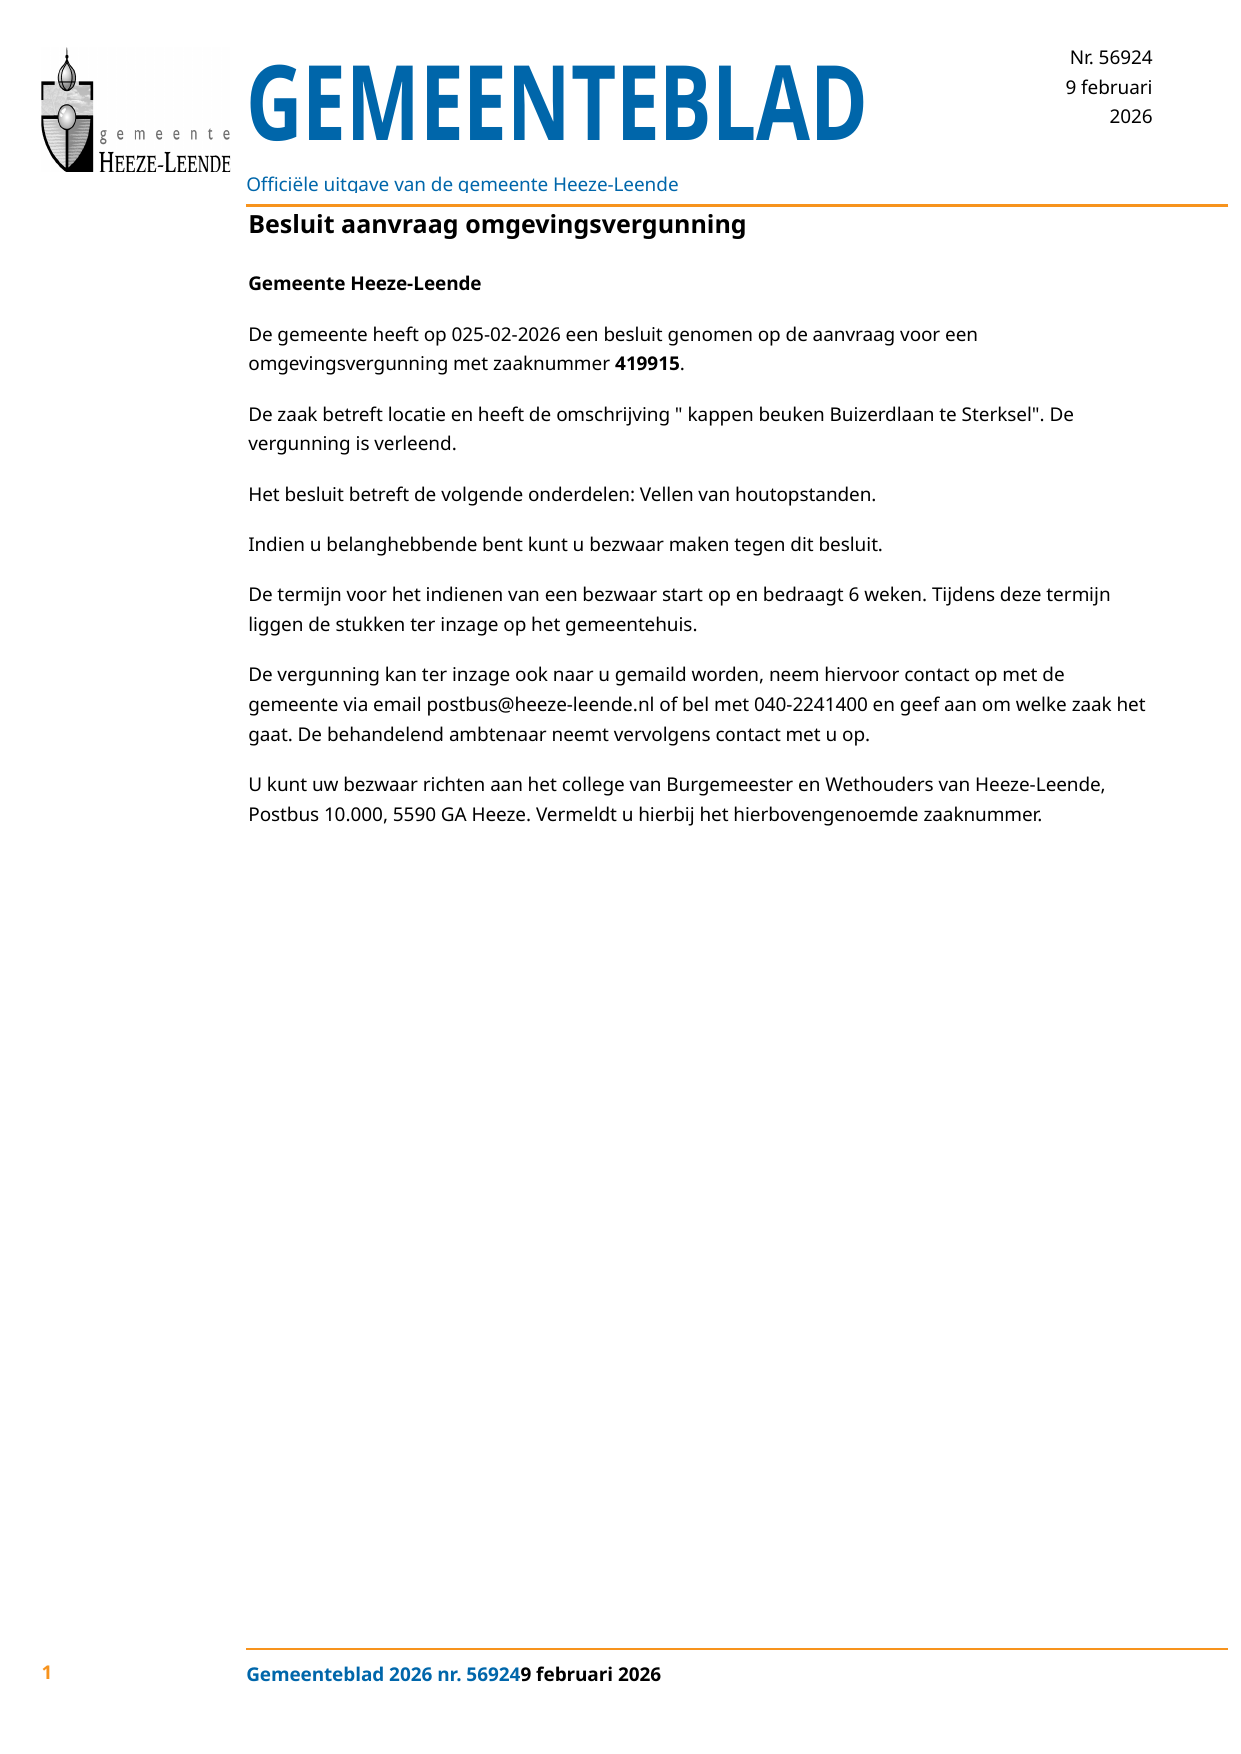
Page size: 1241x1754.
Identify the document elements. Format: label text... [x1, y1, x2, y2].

text Het besluit betreft de volgende onderdelen: Vellen van houtopstanden. [248, 481, 1152, 506]
text De zaak betreft locatie en heeft de omschrijving " kappen beuken Buizerdlaan te Sterksel". De vergunning is verleend. [248, 401, 1152, 456]
text Gemeente Heeze-Leende [248, 270, 1152, 296]
text Besluit aanvraag omgevingsvergunning [248, 207, 1152, 241]
text De gemeente heeft op 025-02-2026 een besluit genomen op de aanvraag voor een omgevingsvergunning met zaaknummer 419915. [248, 321, 1152, 376]
text U kunt uw bezwaar richten aan het college van Burgemeester en Wethouders van Heeze-Leende, Postbus 10.000, 5590 GA Heeze. Vermeldt u hierbij het hierbovengenoemde zaaknummer. [248, 771, 1152, 826]
text De termijn voor het indienen van een bezwaar start op en bedraagt 6 weken. Tijdens deze termijn liggen de stukken ter inzage op het gemeentehuis. [248, 582, 1152, 637]
text Indien u belanghebbende bent kunt u bezwaar maken tegen dit besluit. [248, 531, 1152, 557]
picture [41, 47, 231, 172]
text De vergunning kan ter inzage ook naar u gemaild worden, neem hiervoor contact op met de gemeente via email postbus@heeze-leende.nl of bel met 040-2241400 en geef aan om welke zaak het gaat. De behandelend ambtenaar neemt vervolgens contact met u op. [248, 662, 1152, 746]
